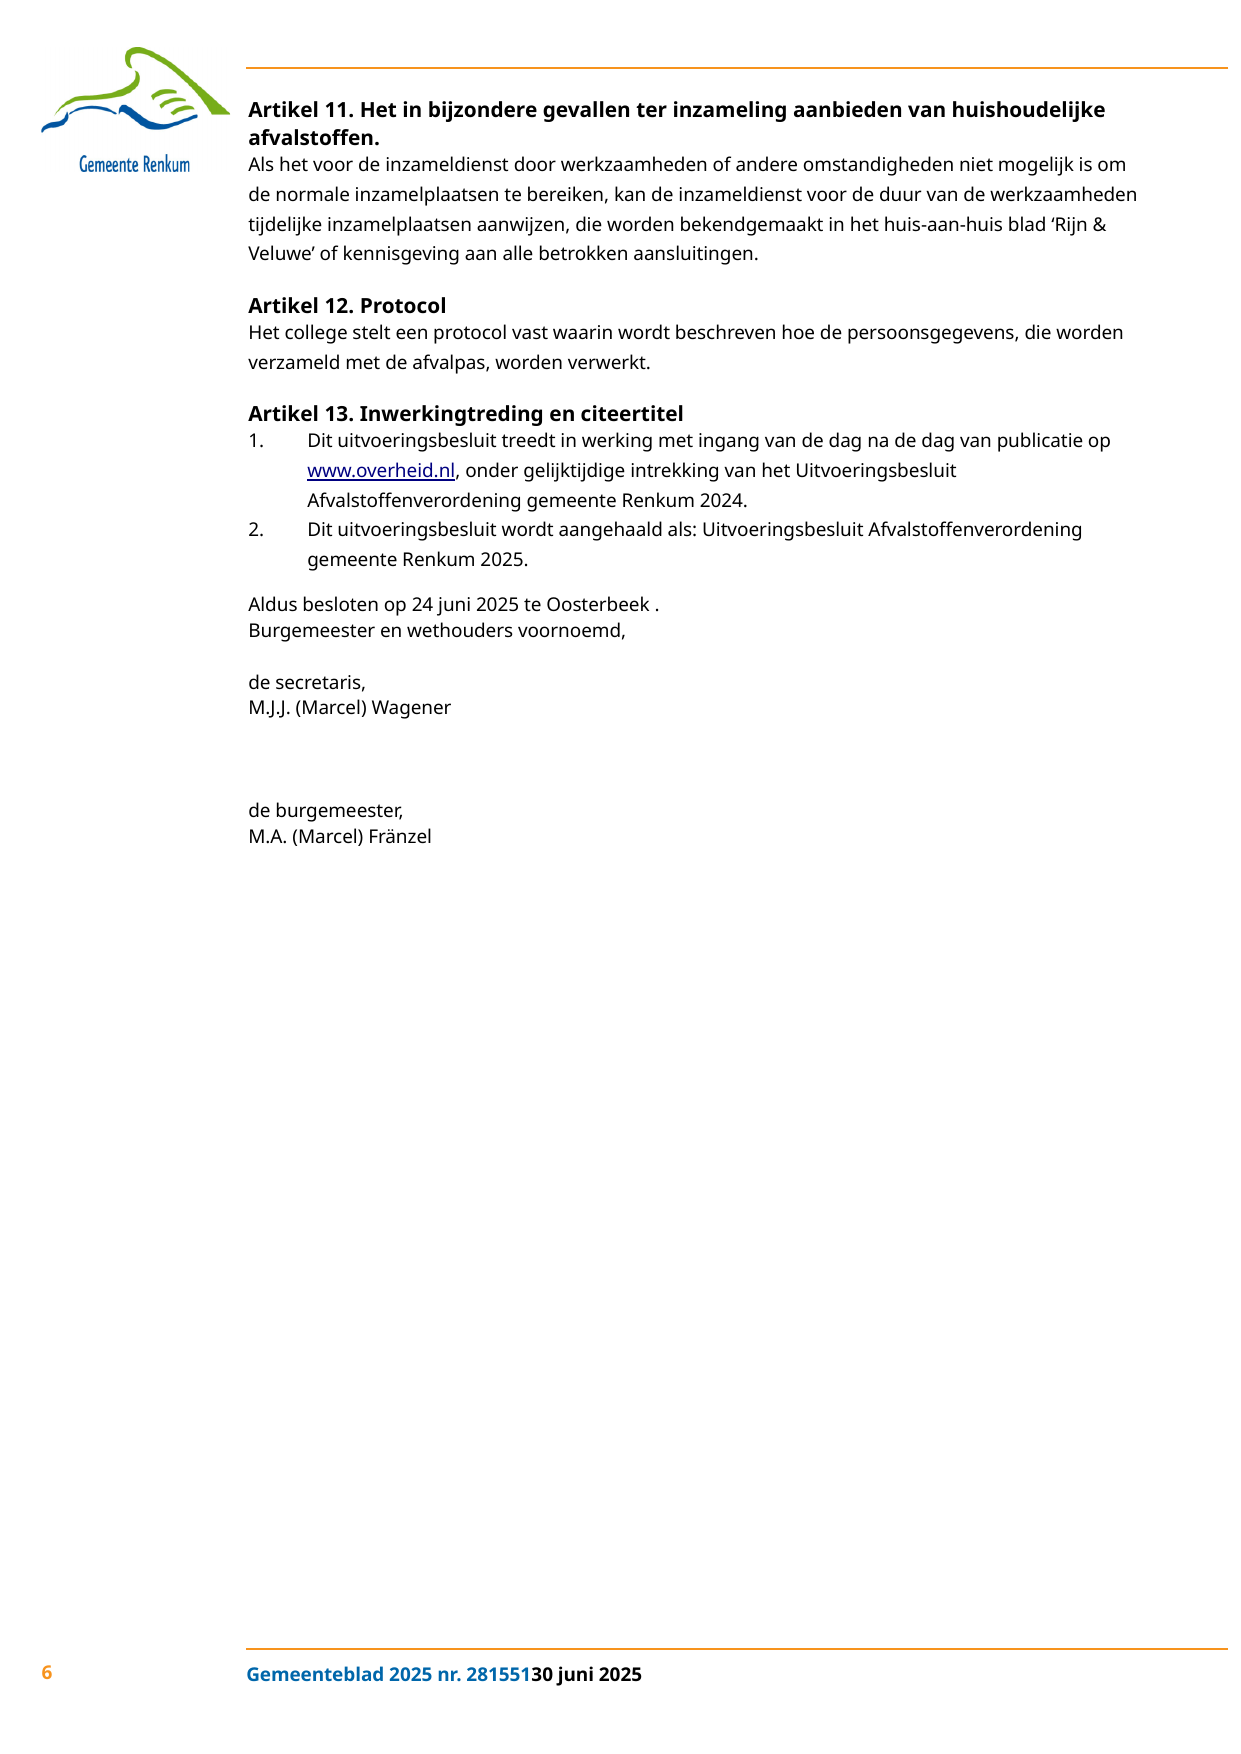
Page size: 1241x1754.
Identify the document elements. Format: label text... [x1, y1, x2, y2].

text Artikel 13. Inwerkingtreding en citeertitel [248, 399, 1152, 428]
list Dit uitvoeringsbesluit wordt aangehaald als: Uitvoeringsbesluit Afvalstoffenverordening gemeente Renkum 2025. [248, 516, 1152, 572]
text Aldus besloten op 24 juni 2025 te Oosterbeek . [248, 592, 1152, 617]
text Als het voor de inzameldienst door werkzaamheden of andere omstandigheden niet mogelijk is om de normale inzamelplaatsen te bereiken, kan de inzameldienst voor de duur van de werkzaamheden tijdelijke inzamelplaatsen aanwijzen, die worden bekendgemaakt in het huis-aan-huis blad ‘Rijn & Veluwe’ of kennisgeving aan alle betrokken aansluitingen. [248, 152, 1152, 266]
text M.J.J. (Marcel) Wagener [248, 694, 1152, 720]
text Burgemeester en wethouders voornoemd, [248, 617, 1152, 643]
list Dit uitvoeringsbesluit treedt in werking met ingang van de dag na de dag van publicatie op www.overheid.nl, onder gelijktijdige intrekking van het Uitvoeringsbesluit Afvalstoffenverordening gemeente Renkum 2024. [248, 428, 1152, 513]
text Artikel 12. Protocol [248, 291, 1152, 319]
text Artikel 11. Het in bijzondere gevallen ter inzameling aanbieden van huishoudelijke afvalstoffen. [248, 95, 1152, 152]
text Het college stelt een protocol vast waarin wordt beschreven hoe de persoonsgegevens, die worden verzameld met de afvalpas, worden verwerkt. [248, 319, 1152, 374]
text M.A. (Marcel) Fränzel [248, 823, 1152, 849]
text de secretaris, [248, 669, 1152, 694]
picture [41, 47, 231, 172]
text de burgemeester, [248, 797, 1152, 823]
